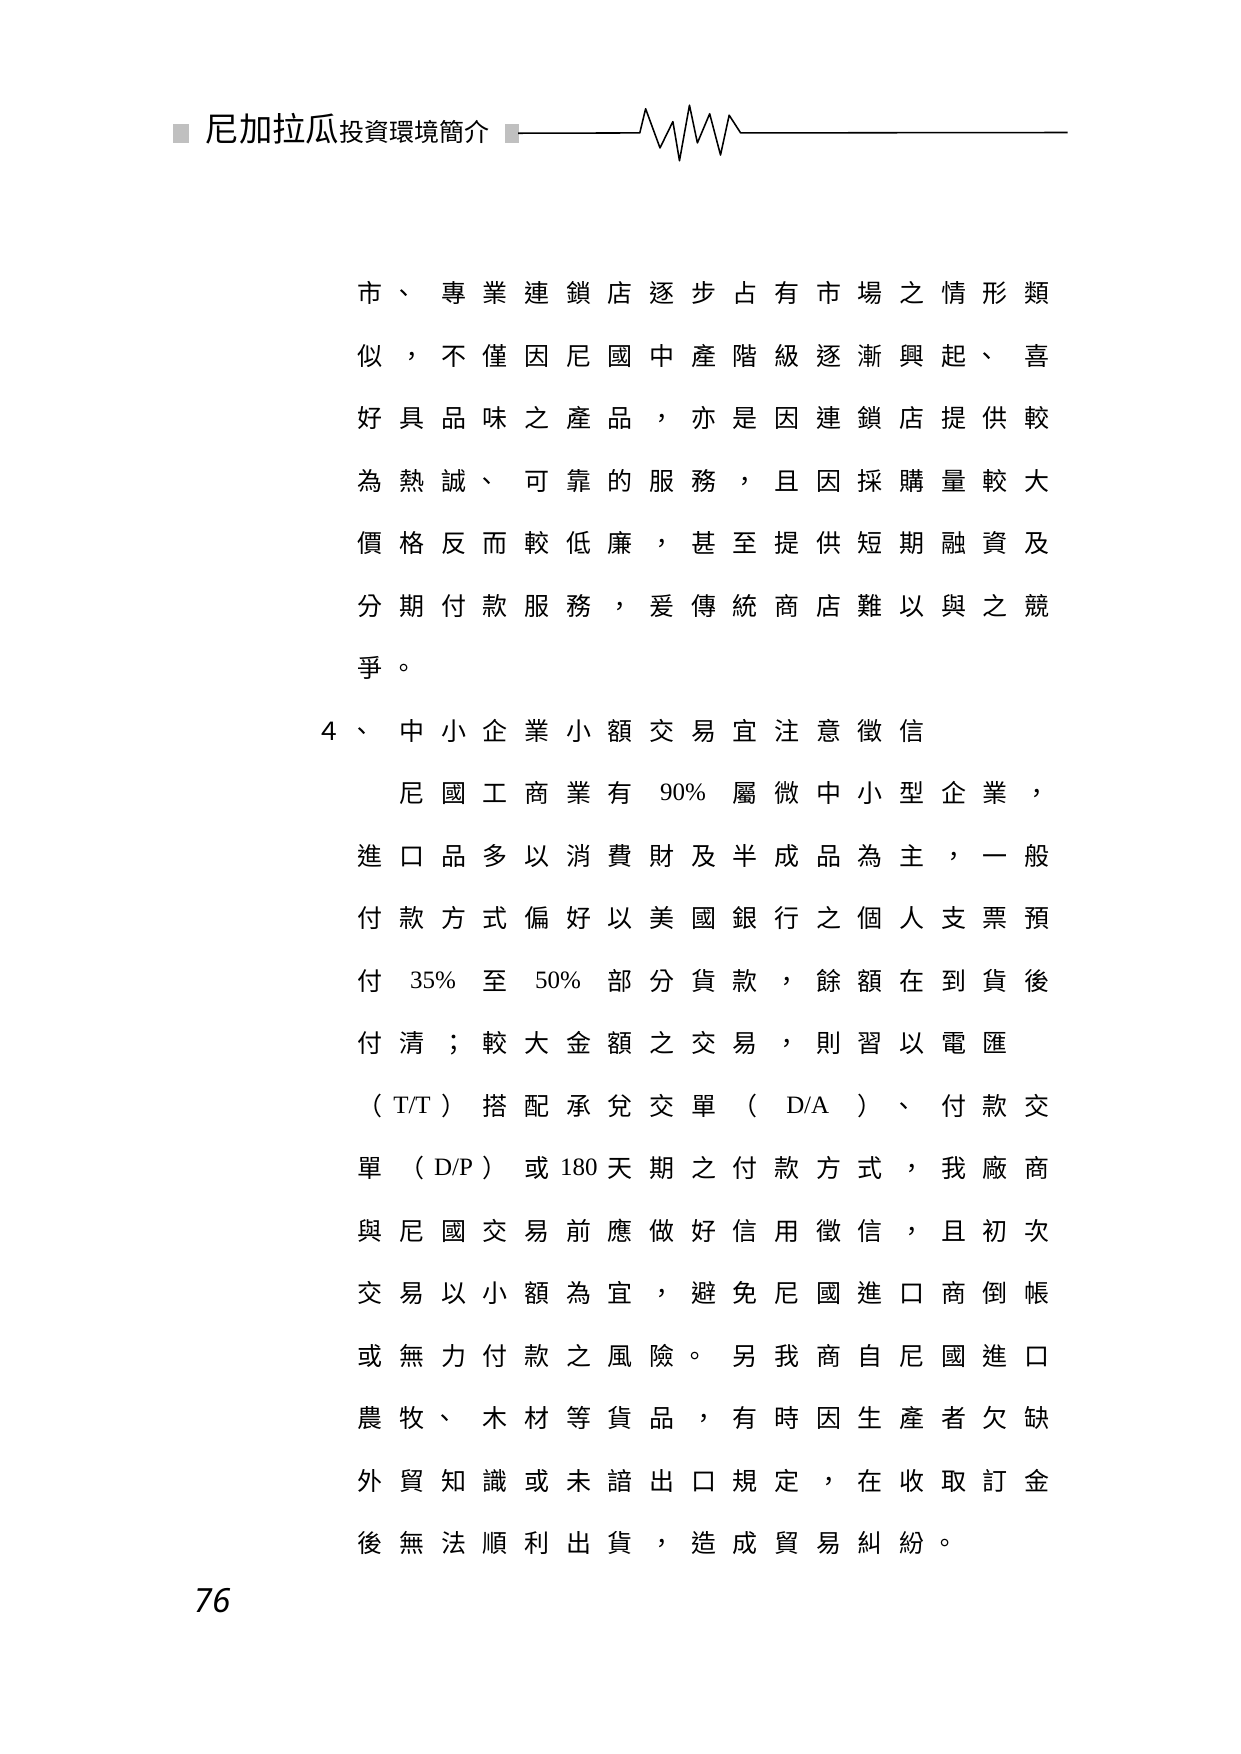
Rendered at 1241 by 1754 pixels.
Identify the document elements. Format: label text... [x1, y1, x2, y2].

text ４、中小企業小額交易宜注意徵信 [281, 688, 1058, 750]
text 市、專業連鎖店逐步占有市場之情形類似，不僅因尼國中產階級逐漸興起、喜好具品味之產品，亦是因連鎖店提供較為熱誠、可靠的服務，且因採購量較大價格反而較低廉，甚至提供短期融資及分期付款服務，爰傳統商店難以與之競爭。 [330, 250, 1058, 688]
text 尼國工商業有90%屬微中小型企業，進口品多以消費財及半成品為主，一般付款方式偏好以美國銀行之個人支票預付35%至50%部分貨款，餘額在到貨後付清；較大金額之交易，則習以電匯（T/T）搭配承兌交單（D/A）、付款交單（D/P）或180天期之付款方式，我廠商與尼國交易前應做好信用徵信，且初次交易以小額為宜，避免尼國進口商倒帳或無力付款之風險。另我商自尼國進口農牧、木材等貨品，有時因生產者欠缺外貿知識或未諳出口規定，在收取訂金後無法順利出貨，造成貿易糾紛。 [330, 750, 1058, 1563]
